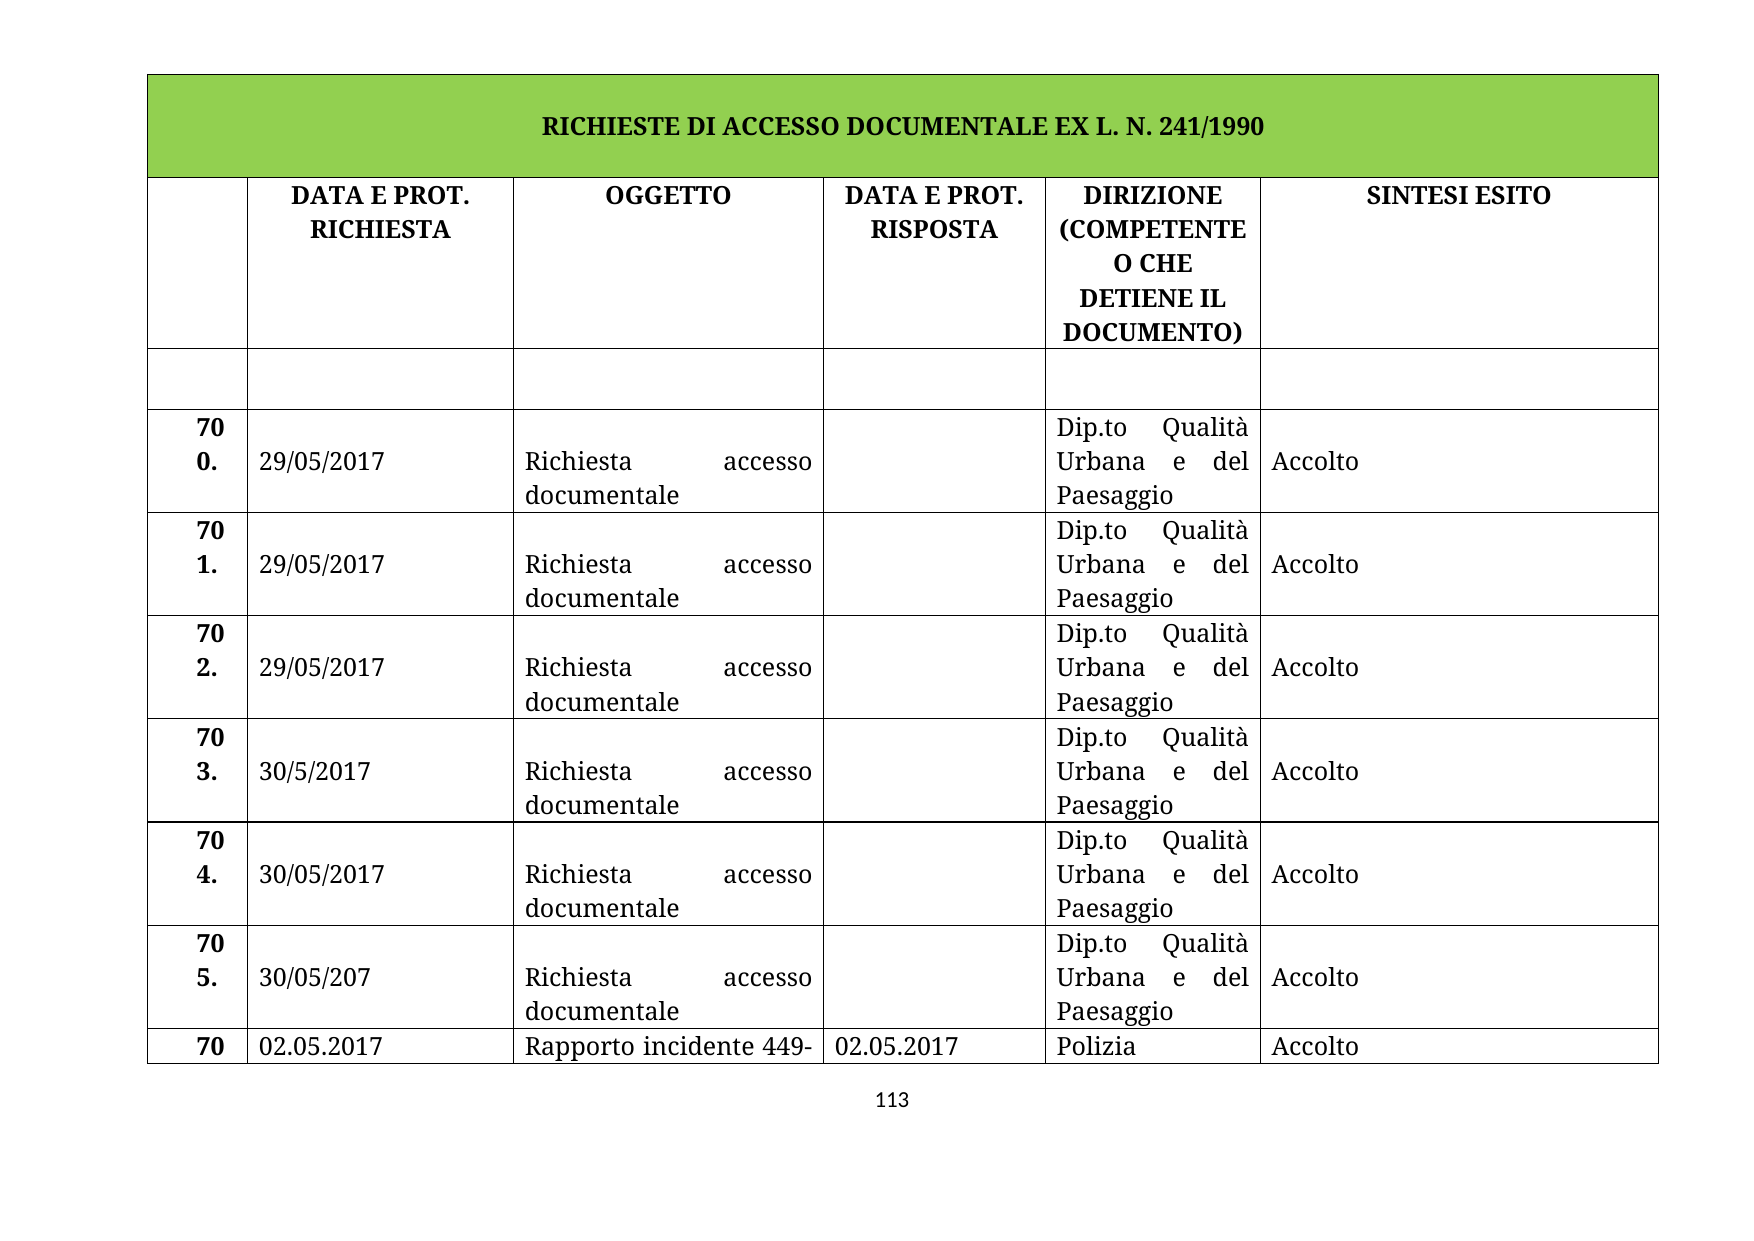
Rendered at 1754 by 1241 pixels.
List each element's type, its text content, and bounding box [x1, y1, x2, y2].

table_cell [148, 616, 247, 718]
table_cell Richiesta accesso documentale [514, 823, 823, 925]
table_cell DATA E PROT. RISPOSTA [824, 178, 1045, 348]
table_cell [824, 823, 1045, 925]
table_cell [1261, 349, 1658, 408]
table_cell DATA E PROT. RICHIESTA [248, 178, 513, 348]
table_cell Accolto [1261, 823, 1658, 925]
table_cell Dip.to Qualità Urbana e del Paesaggio [1046, 616, 1260, 718]
table_cell Accolto [1261, 410, 1658, 512]
table_cell 29/05/2017 [248, 616, 513, 718]
table_cell [248, 349, 513, 408]
table_cell 30/05/2017 [248, 823, 513, 925]
table_cell Richiesta accesso documentale [514, 513, 823, 615]
table_cell Accolto [1261, 616, 1658, 718]
table_cell Richiesta accesso documentale [514, 410, 823, 512]
table_cell [148, 513, 247, 615]
table_cell [148, 410, 247, 512]
table_cell Dip.to Qualità Urbana e del Paesaggio [1046, 926, 1260, 1028]
table_cell [514, 349, 823, 408]
table_cell [148, 719, 247, 821]
table_cell Richiesta accesso documentale [514, 616, 823, 718]
table_cell Accolto [1261, 926, 1658, 1028]
table_cell 29/05/2017 [248, 410, 513, 512]
table_cell Rapporto incidente 449- [514, 1029, 823, 1063]
table_cell [824, 349, 1045, 408]
table_cell [148, 926, 247, 1028]
table_cell Richiesta accesso documentale [514, 926, 823, 1028]
table_cell Dip.to Qualità Urbana e del Paesaggio [1046, 719, 1260, 821]
table_cell [148, 1029, 247, 1063]
table_cell [824, 616, 1045, 718]
table_cell Polizia [1046, 1029, 1260, 1063]
table_cell Richiesta accesso documentale [514, 719, 823, 821]
table_cell 30/5/2017 [248, 719, 513, 821]
table_cell [1046, 349, 1260, 408]
table_cell 02.05.2017 [248, 1029, 513, 1063]
table_cell Accolto [1261, 513, 1658, 615]
table_cell Dip.to Qualità Urbana e del Paesaggio [1046, 410, 1260, 512]
table_cell [824, 926, 1045, 1028]
table_cell OGGETTO [514, 178, 823, 348]
table_cell [824, 410, 1045, 512]
table_cell 29/05/2017 [248, 513, 513, 615]
table_cell Dip.to Qualità Urbana e del Paesaggio [1046, 823, 1260, 925]
table_cell Accolto [1261, 1029, 1658, 1063]
table_cell Dip.to Qualità Urbana e del Paesaggio [1046, 513, 1260, 615]
table_cell 30/05/207 [248, 926, 513, 1028]
table_cell Accolto [1261, 719, 1658, 821]
table_cell DIRIZIONE (COMPETENTE O CHE DETIENE IL DOCUMENTO) [1046, 178, 1260, 348]
table_header RICHIESTE DI ACCESSO DOCUMENTALE EX L. N. 241/1990 [148, 75, 1658, 177]
table_cell [148, 349, 247, 408]
table_cell [824, 513, 1045, 615]
table_cell 02.05.2017 [824, 1029, 1045, 1063]
table_cell [824, 719, 1045, 821]
table_cell SINTESI ESITO [1261, 178, 1658, 348]
table_cell [148, 823, 247, 925]
table_cell [148, 178, 247, 348]
